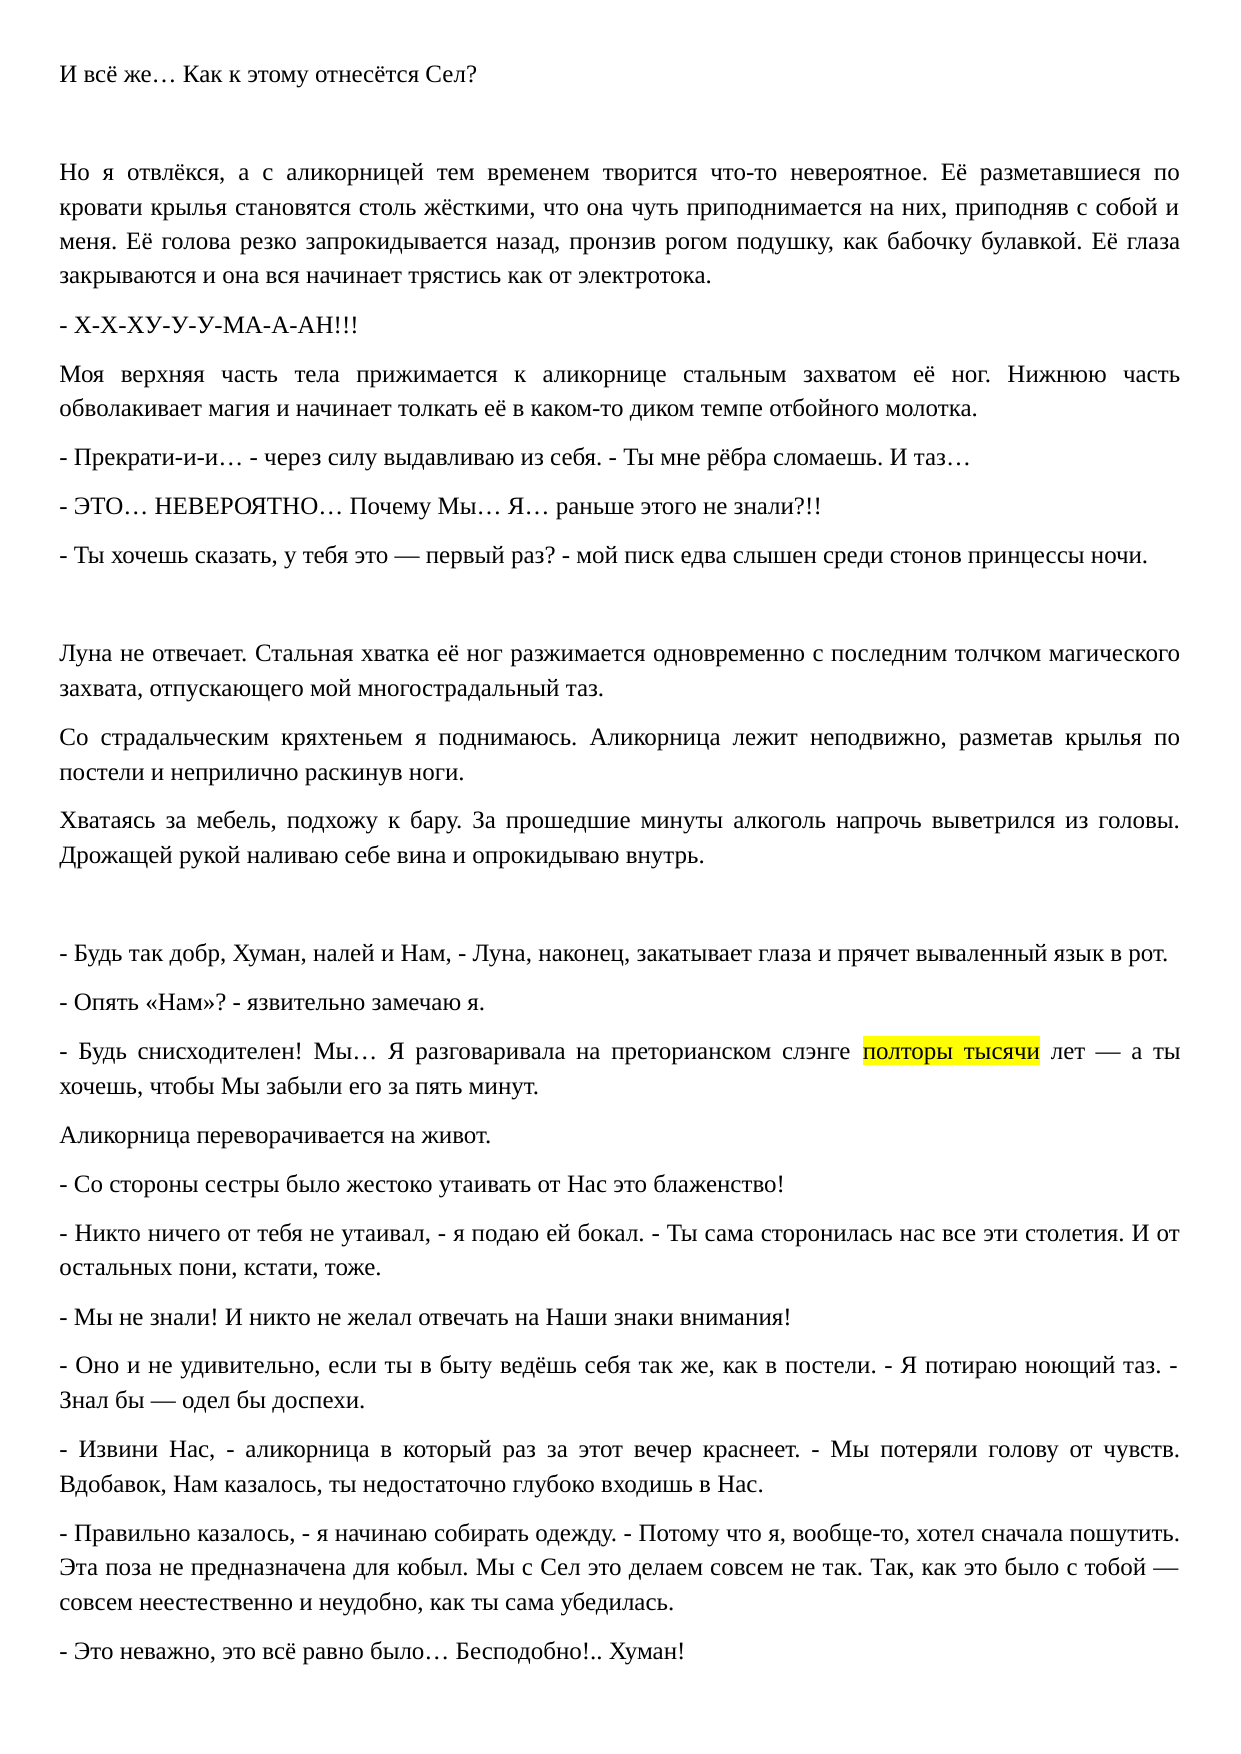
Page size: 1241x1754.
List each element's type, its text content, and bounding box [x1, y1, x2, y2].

text - Мы не знали! И никто не желал отвечать на Наши знаки внимания! [59, 1302, 1181, 1330]
text Со страдальческим кряхтеньем я поднимаюсь. Аликорница лежит неподвижно, разметав крылья по постели и неприлично раскинув ноги. [59, 722, 1181, 785]
text - ЭТО… НЕВЕРОЯТНО… Почему Мы… Я… раньше этого не знали?!! [59, 491, 1181, 520]
text - Никто ничего от тебя не утаивал, - я подаю ей бокал. - Ты сама сторонилась нас все эти столетия. И от остальных пони, кстати, тоже. [59, 1218, 1181, 1281]
text - Правильно казалось, - я начинаю собирать одежду. - Потому что я, вообще-то, хотел сначала пошутить. Эта поза не предназначена для кобыл. Мы с Сел это делаем совсем не так. Так, как это было с тобой — совсем неестественно и неудобно, как ты сама убедилась. [59, 1518, 1181, 1615]
text - Прекрати-и-и… - через силу выдавливаю из себя. - Ты мне рёбра сломаешь. И таз… [59, 442, 1181, 471]
text - Со стороны сестры было жестоко утаивать от Нас это блаженство! [59, 1169, 1181, 1198]
text И всё же… Как к этому отнесётся Сел? [59, 59, 1181, 88]
text - Это неважно, это всё равно было… Бесподобно!.. Хуман! [59, 1636, 1181, 1664]
text - Будь снисходителен! Мы… Я разговаривала на преторианском слэнге полторы тысячи лет — а ты хочешь, чтобы Мы забыли его за пять минут. [59, 1036, 1181, 1099]
text - Х-Х-ХУ-У-У-МА-А-АН!!! [59, 310, 1181, 338]
text Хватаясь за мебель, подхожу к бару. За прошедшие минуты алкоголь напрочь выветрился из головы. Дрожащей рукой наливаю себе вина и опрокидываю внутрь. [59, 806, 1181, 869]
text Но я отвлёкся, а с аликорницей тем временем творится что-то невероятное. Её разметавшиеся по кровати крылья становятся столь жёсткими, что она чуть приподнимается на них, приподняв с собой и меня. Её голова резко запрокидывается назад, пронзив рогом подушку, как бабочку булавкой. Её глаза закрываются и она вся начинает трястись как от электротока. [59, 157, 1181, 289]
text Моя верхняя часть тела прижимается к аликорнице стальным захватом её ног. Нижнюю часть обволакивает магия и начинает толкать её в каком-то диком темпе отбойного молотка. [59, 359, 1181, 422]
text - Оно и не удивительно, если ты в быту ведёшь себя так же, как в постели. - Я потираю ноющий таз. - Знал бы — одел бы доспехи. [59, 1351, 1181, 1414]
text - Будь так добр, Хуман, налей и Нам, - Луна, наконец, закатывает глаза и прячет вываленный язык в рот. [59, 938, 1181, 967]
text - Ты хочешь сказать, у тебя это — первый раз? - мой писк едва слышен среди стонов принцессы ночи. [59, 540, 1181, 569]
text - Опять «Нам»? - язвительно замечаю я. [59, 987, 1181, 1016]
text Луна не отвечает. Стальная хватка её ног разжимается одновременно с последним толчком магического захвата, отпускающего мой многострадальный таз. [59, 638, 1181, 702]
text - Извини Нас, - аликорница в который раз за этот вечер краснеет. - Мы потеряли голову от чувств. Вдобавок, Нам казалось, ты недостаточно глубоко входишь в Нас. [59, 1434, 1181, 1497]
text Аликорница переворачивается на живот. [59, 1120, 1181, 1149]
